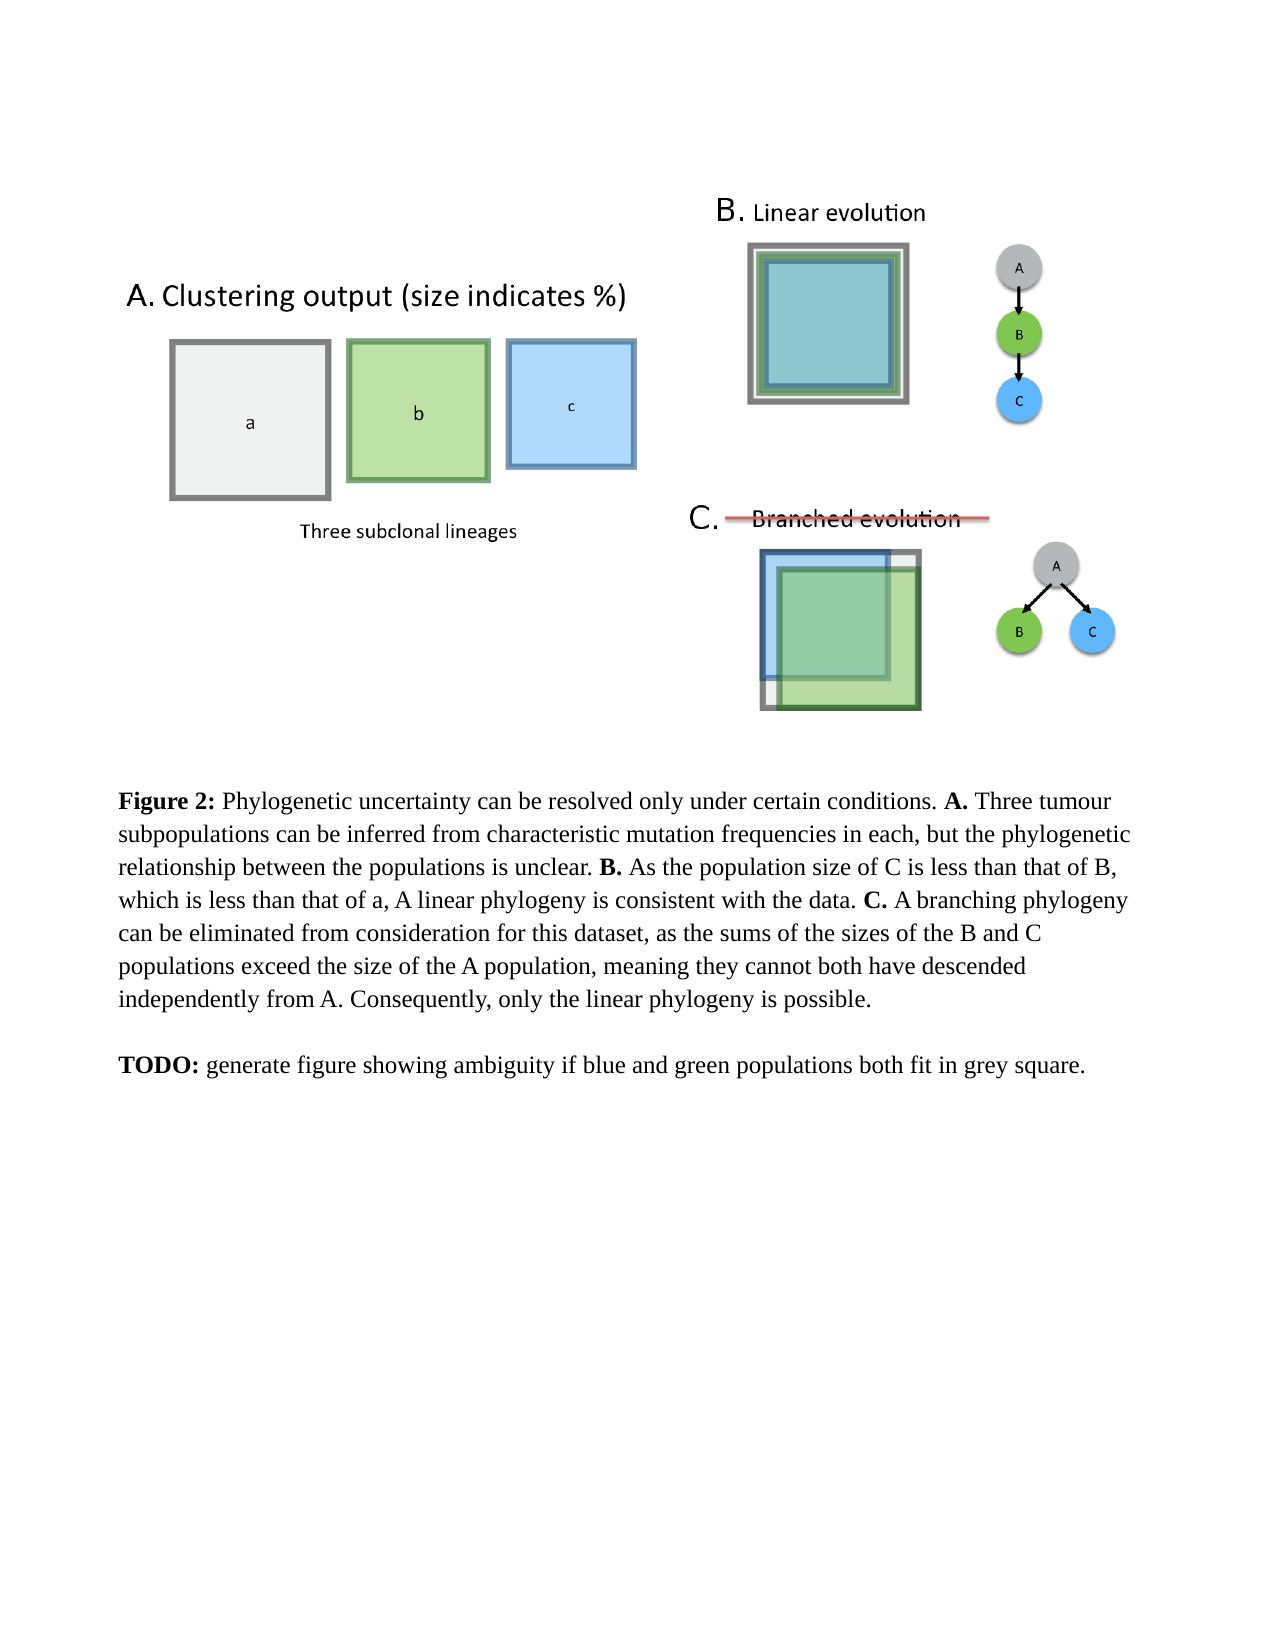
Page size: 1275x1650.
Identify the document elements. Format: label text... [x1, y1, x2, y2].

text TODO: generate figure showing ambiguity if blue and green populations both fit in grey square. [118, 1050, 1157, 1079]
text Figure 2: Phylogenetic uncertainty can be resolved only under certain conditions. A. Three tumour subpopulations can be inferred from characteristic mutation frequencies in each, but the phylogenetic relationship between the populations is unclear. B. As the population size of C is less than that of B, which is less than that of a, A linear phylogeny is consistent with the data. C. A branching phylogeny can be eliminated from consideration for this dataset, as the sums of the sizes of the B and C populations exceed the size of the A population, meaning they cannot both have descended independently from A. Consequently, only the linear phylogeny is possible. [118, 786, 1157, 1013]
picture [118, 151, 1157, 749]
